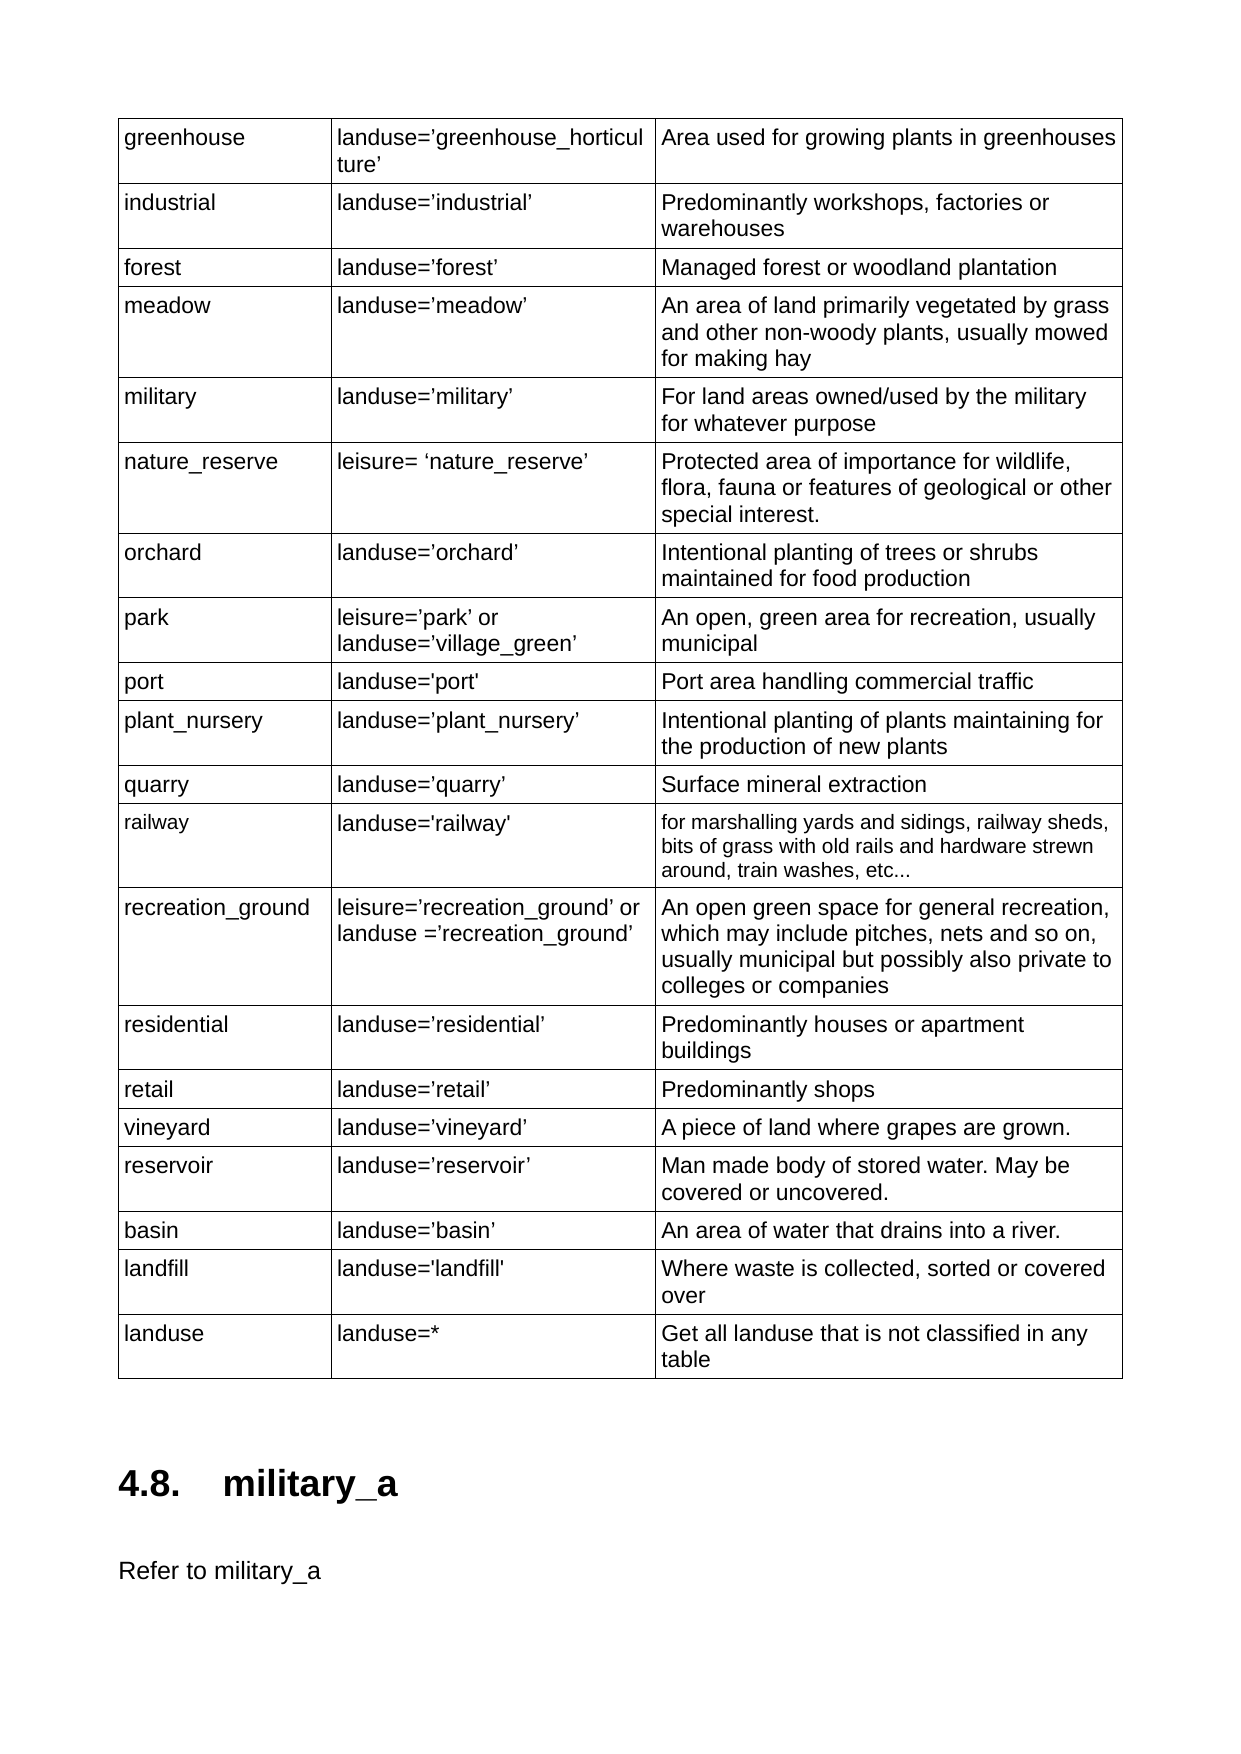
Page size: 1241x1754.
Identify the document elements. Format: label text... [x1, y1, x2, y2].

table_cell Intentional planting of trees or shrubs maintained for food production [656, 534, 1122, 597]
table_cell Where waste is collected, sorted or covered over [656, 1250, 1122, 1314]
table_cell nature_reserve [119, 443, 331, 533]
table_cell landuse=’industrial’ [332, 184, 655, 247]
table_cell forest [119, 249, 331, 286]
text Refer to military_a [118, 1556, 1122, 1584]
table_cell Surface mineral extraction [656, 766, 1122, 803]
table_cell landuse=* [332, 1315, 655, 1378]
table_cell landuse=’basin’ [332, 1212, 655, 1249]
table_cell park [119, 598, 331, 662]
table_cell Managed forest or woodland plantation [656, 249, 1122, 286]
table_cell landuse=’retail’ [332, 1070, 655, 1108]
table_cell landuse=’meadow’ [332, 287, 655, 377]
table_cell An open, green area for recreation, usually municipal [656, 598, 1122, 662]
table_cell landuse [119, 1315, 331, 1378]
table_cell basin [119, 1212, 331, 1249]
table_cell landuse=’greenhouse_horticulture’ [332, 119, 655, 183]
table_cell Port area handling commercial traffic [656, 663, 1122, 700]
table_cell for marshalling yards and sidings, railway sheds, bits of grass with old rails and hardware strewn around, train washes, etc... [656, 804, 1122, 887]
table_cell leisure=’park’ or landuse=’village_green’ [332, 598, 655, 662]
table_cell residential [119, 1006, 331, 1069]
table_cell An area of land primarily vegetated by grass and other non-woody plants, usually mowed for making hay [656, 287, 1122, 377]
table_cell reservoir [119, 1147, 331, 1211]
table_cell landuse=’orchard’ [332, 534, 655, 597]
table_cell military [119, 378, 331, 442]
table_cell Man made body of stored water. May be covered or uncovered. [656, 1147, 1122, 1211]
table_cell retail [119, 1070, 331, 1108]
table_cell landuse=’vineyard’ [332, 1109, 655, 1146]
table_cell landuse=’quarry’ [332, 766, 655, 803]
table_cell orchard [119, 534, 331, 597]
table_cell For land areas owned/used by the military for whatever purpose [656, 378, 1122, 442]
table_cell Predominantly shops [656, 1070, 1122, 1108]
table_cell landuse=’forest’ [332, 249, 655, 286]
table_cell Predominantly workshops, factories or warehouses [656, 184, 1122, 247]
table_cell Get all landuse that is not classified in any table [656, 1315, 1122, 1378]
table_cell landuse=’military’ [332, 378, 655, 442]
table_cell Intentional planting of plants maintaining for the production of new plants [656, 701, 1122, 765]
table_cell leisure=’recreation_ground’ or landuse =’recreation_ground’ [332, 888, 655, 1004]
table_cell Area used for growing plants in greenhouses [656, 119, 1122, 183]
table_cell An open green space for general recreation, which may include pitches, nets and so on, usually municipal but possibly also private to colleges or companies [656, 888, 1122, 1004]
subtitle military_a [118, 1461, 1122, 1504]
table_cell landuse=’plant_nursery’ [332, 701, 655, 765]
table_cell landuse='port' [332, 663, 655, 700]
table_cell An area of water that drains into a river. [656, 1212, 1122, 1249]
table_cell vineyard [119, 1109, 331, 1146]
table_cell port [119, 663, 331, 700]
table_cell landuse='landfill' [332, 1250, 655, 1314]
table_cell landfill [119, 1250, 331, 1314]
table_cell industrial [119, 184, 331, 247]
table_cell landuse=’residential’ [332, 1006, 655, 1069]
table_cell A piece of land where grapes are grown. [656, 1109, 1122, 1146]
table_cell greenhouse [119, 119, 331, 183]
table_cell Predominantly houses or apartment buildings [656, 1006, 1122, 1069]
table_cell recreation_ground [119, 888, 331, 1004]
table_cell quarry [119, 766, 331, 803]
table_cell meadow [119, 287, 331, 377]
table_cell railway [119, 804, 331, 887]
table_cell leisure= ‘nature_reserve’ [332, 443, 655, 533]
table_cell landuse=’reservoir’ [332, 1147, 655, 1211]
table_cell plant_nursery [119, 701, 331, 765]
table_cell Protected area of importance for wildlife, flora, fauna or features of geological or other special interest. [656, 443, 1122, 533]
table_cell landuse='railway' [332, 804, 655, 887]
